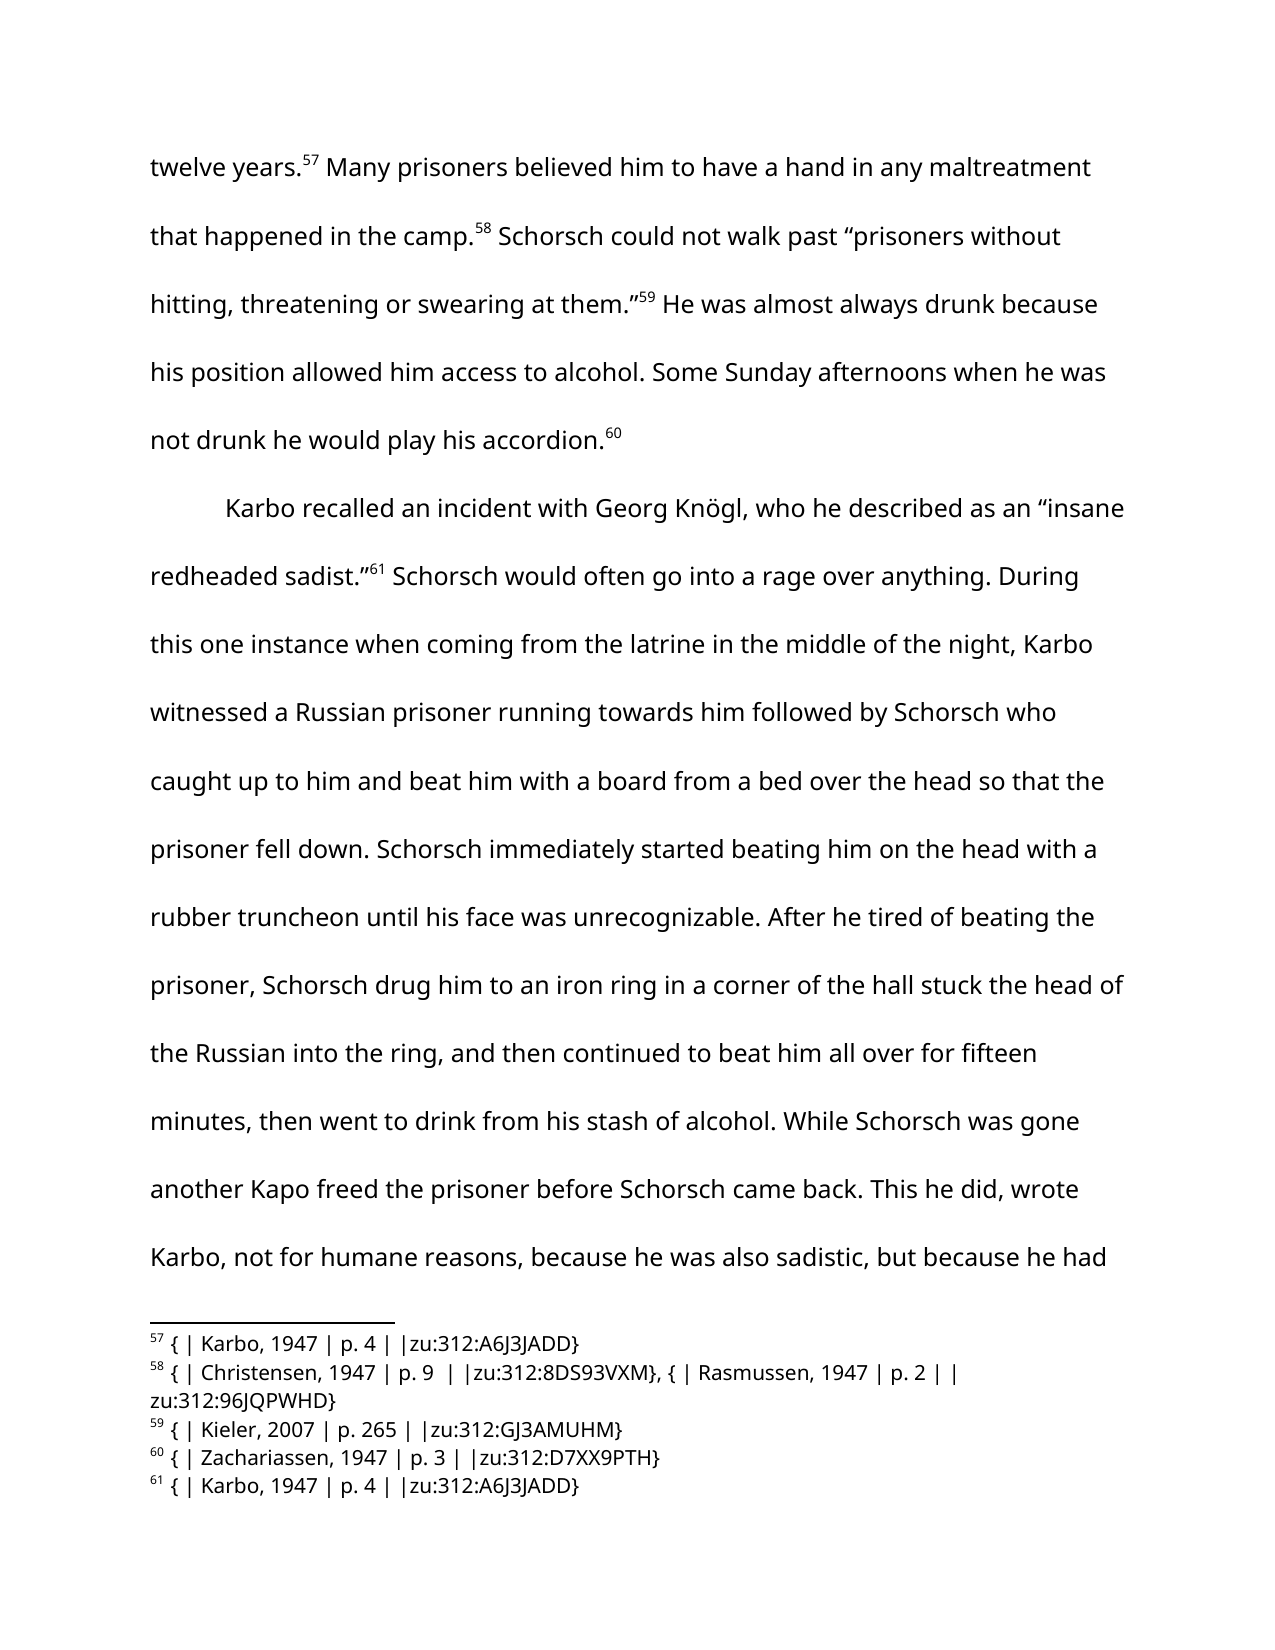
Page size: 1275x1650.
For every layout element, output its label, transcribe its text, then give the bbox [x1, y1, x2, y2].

text twelve years. Many prisoners believed him to have a hand in any maltreatment that happened in the camp. Schorsch could not walk past “prisoners without hitting, threatening or swearing at them.” He was almost always drunk because his position allowed him access to alcohol. Some Sunday afternoons when he was not drunk he would play his accordion. [150, 150, 1125, 457]
text { | Karbo, 1947 | p. 4 | |zu:312:A6J3JADD} [150, 1329, 1125, 1358]
text { | Kieler, 2007 | p. 265 | |zu:312:GJ3AMUHM} [150, 1415, 1125, 1443]
text Karbo recalled an incident with Georg Knögl, who he described as an “insane redheaded sadist.” Schorsch would often go into a rage over anything. During this one instance when coming from the latrine in the middle of the night, Karbo witnessed a Russian prisoner running towards him followed by Schorsch who caught up to him and beat him with a board from a bed over the head so that the prisoner fell down. Schorsch immediately started beating him on the head with a rubber truncheon until his face was unrecognizable. After he tired of beating the prisoner, Schorsch drug him to an iron ring in a corner of the hall stuck the head of the Russian into the ring, and then continued to beat him all over for fifteen minutes, then went to drink from his stash of alcohol. While Schorsch was gone another Kapo freed the prisoner before Schorsch came back. This he did, wrote Karbo, not for humane reasons, because he was also sadistic, but because he had [150, 491, 1125, 1274]
text { | Christensen, 1947 | p. 9 | |zu:312:8DS93VXM}, { | Rasmussen, 1947 | p. 2 | |zu:312:96JQPWHD} [150, 1358, 1125, 1415]
text { | Karbo, 1947 | p. 4 | |zu:312:A6J3JADD} [150, 1472, 1125, 1500]
text { | Zachariassen, 1947 | p. 3 | |zu:312:D7XX9PTH} [150, 1443, 1125, 1472]
